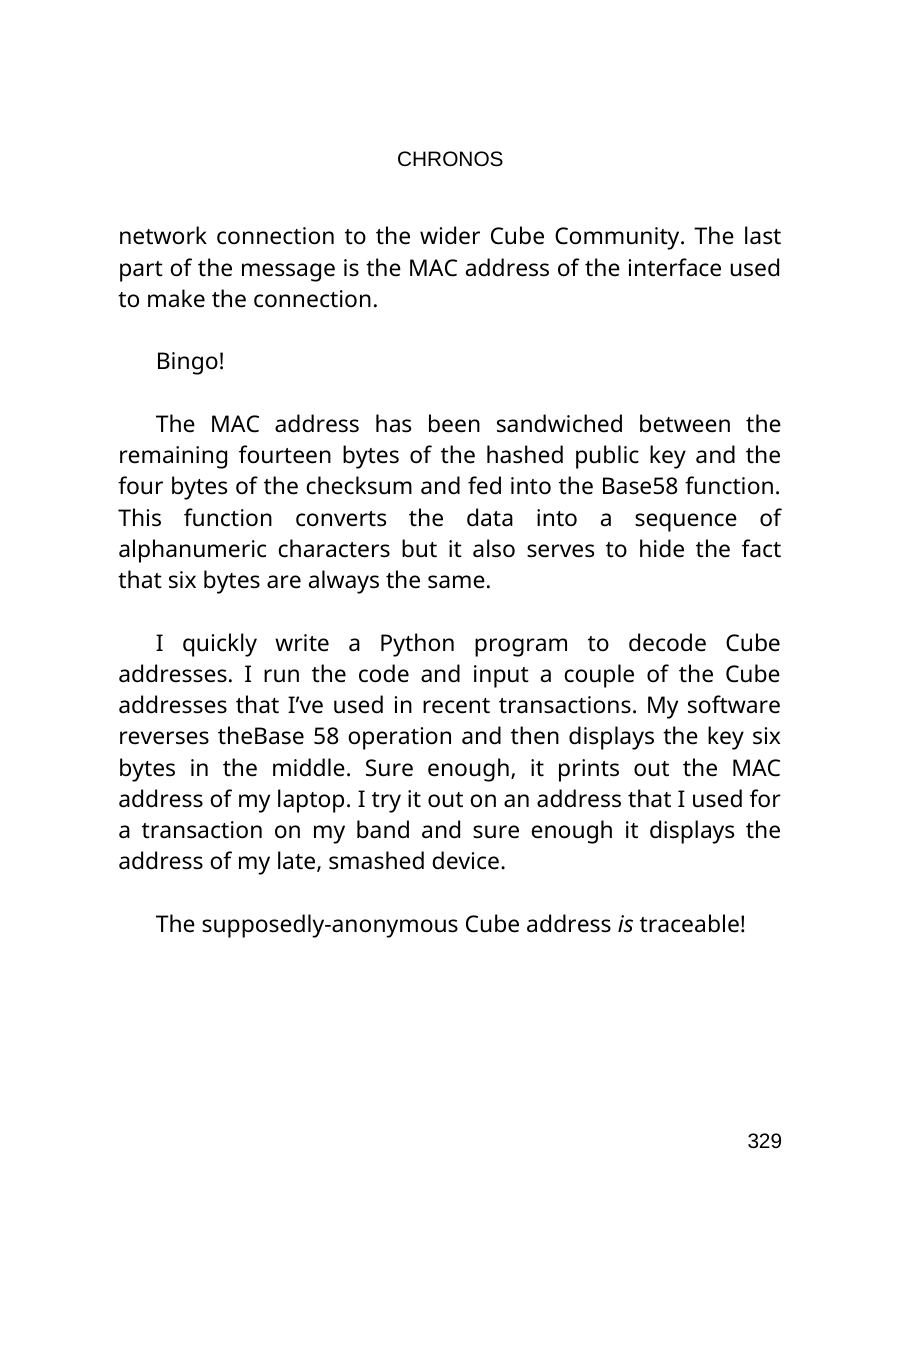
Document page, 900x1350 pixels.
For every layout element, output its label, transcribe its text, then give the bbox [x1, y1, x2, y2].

text Bingo! [118, 345, 782, 376]
text I quickly write a Python program to decode Cube addresses. I run the code and input a couple of the Cube addresses that I’ve used in recent transactions. My software reverses theBase 58 operation and then displays the key six bytes in the middle. Sure enough, it prints out the MAC address of my laptop. I try it out on an address that I used for a transaction on my band and sure enough it displays the address of my late, smashed device. [118, 626, 782, 876]
text The MAC address has been sandwiched between the remaining fourteen bytes of the hashed public key and the four bytes of the checksum and fed into the Base58 function. This function converts the data into a sequence of alphanumeric characters but it also serves to hide the fact that six bytes are always the same. [118, 408, 782, 595]
text network connection to the wider Cube Community. The last part of the message is the MAC address of the interface used to make the connection. [118, 220, 782, 314]
text The supposedly-anonymous Cube address is traceable! [118, 908, 782, 939]
